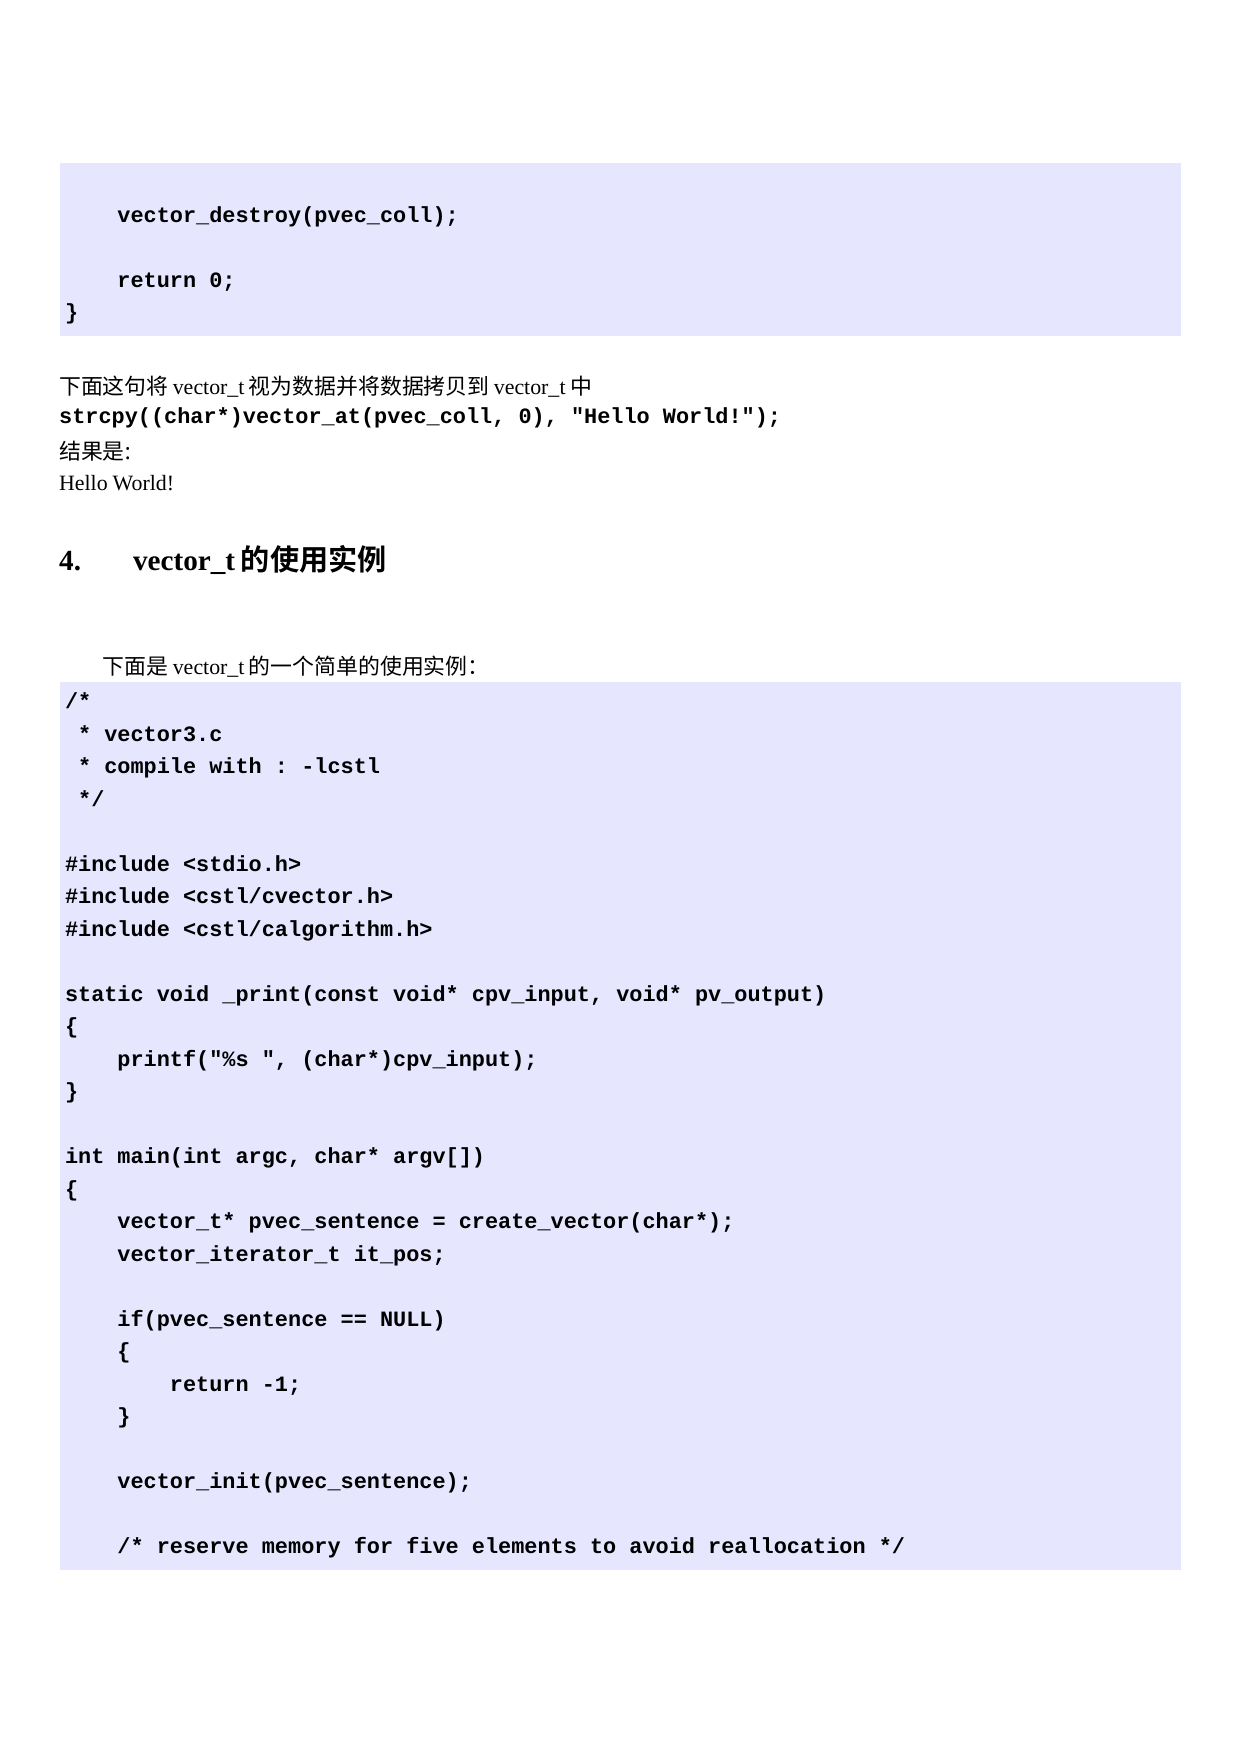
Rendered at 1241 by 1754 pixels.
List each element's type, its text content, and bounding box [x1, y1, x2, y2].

text 下面是vector_t的一个简单的使用实例： [59, 648, 1181, 681]
text 下面这句将vector_t视为数据并将数据拷贝到vector_t中 [59, 368, 1181, 401]
text strcpy((char*)vector_at(pvec_coll, 0), "Hello World!"); [59, 401, 1181, 433]
text 结果是: [59, 433, 1181, 466]
table_header vector_destroy(pvec_coll); return 0; } [60, 163, 1181, 336]
subtitle vector_t的使用实例 [59, 526, 1181, 591]
text Hello World! [59, 466, 1181, 498]
table_header /* * vector3.c * compile with : -lcstl */ #include <stdio.h> #include <cstl/cvector.h> #include <cstl/calgorithm.h> static void _print(const void* cpv_input, void* pv_output) { printf("%s ", (char*)cpv_input); } int main(int argc, char* argv[]) { vector_t* pvec_sentence = create_vector(char*); vector_iterator_t it_pos; if(pvec_sentence == NULL) { return -1; } vector_init(pvec_sentence); /* reserve memory for five elements to avoid reallocation */ [60, 682, 1181, 1570]
